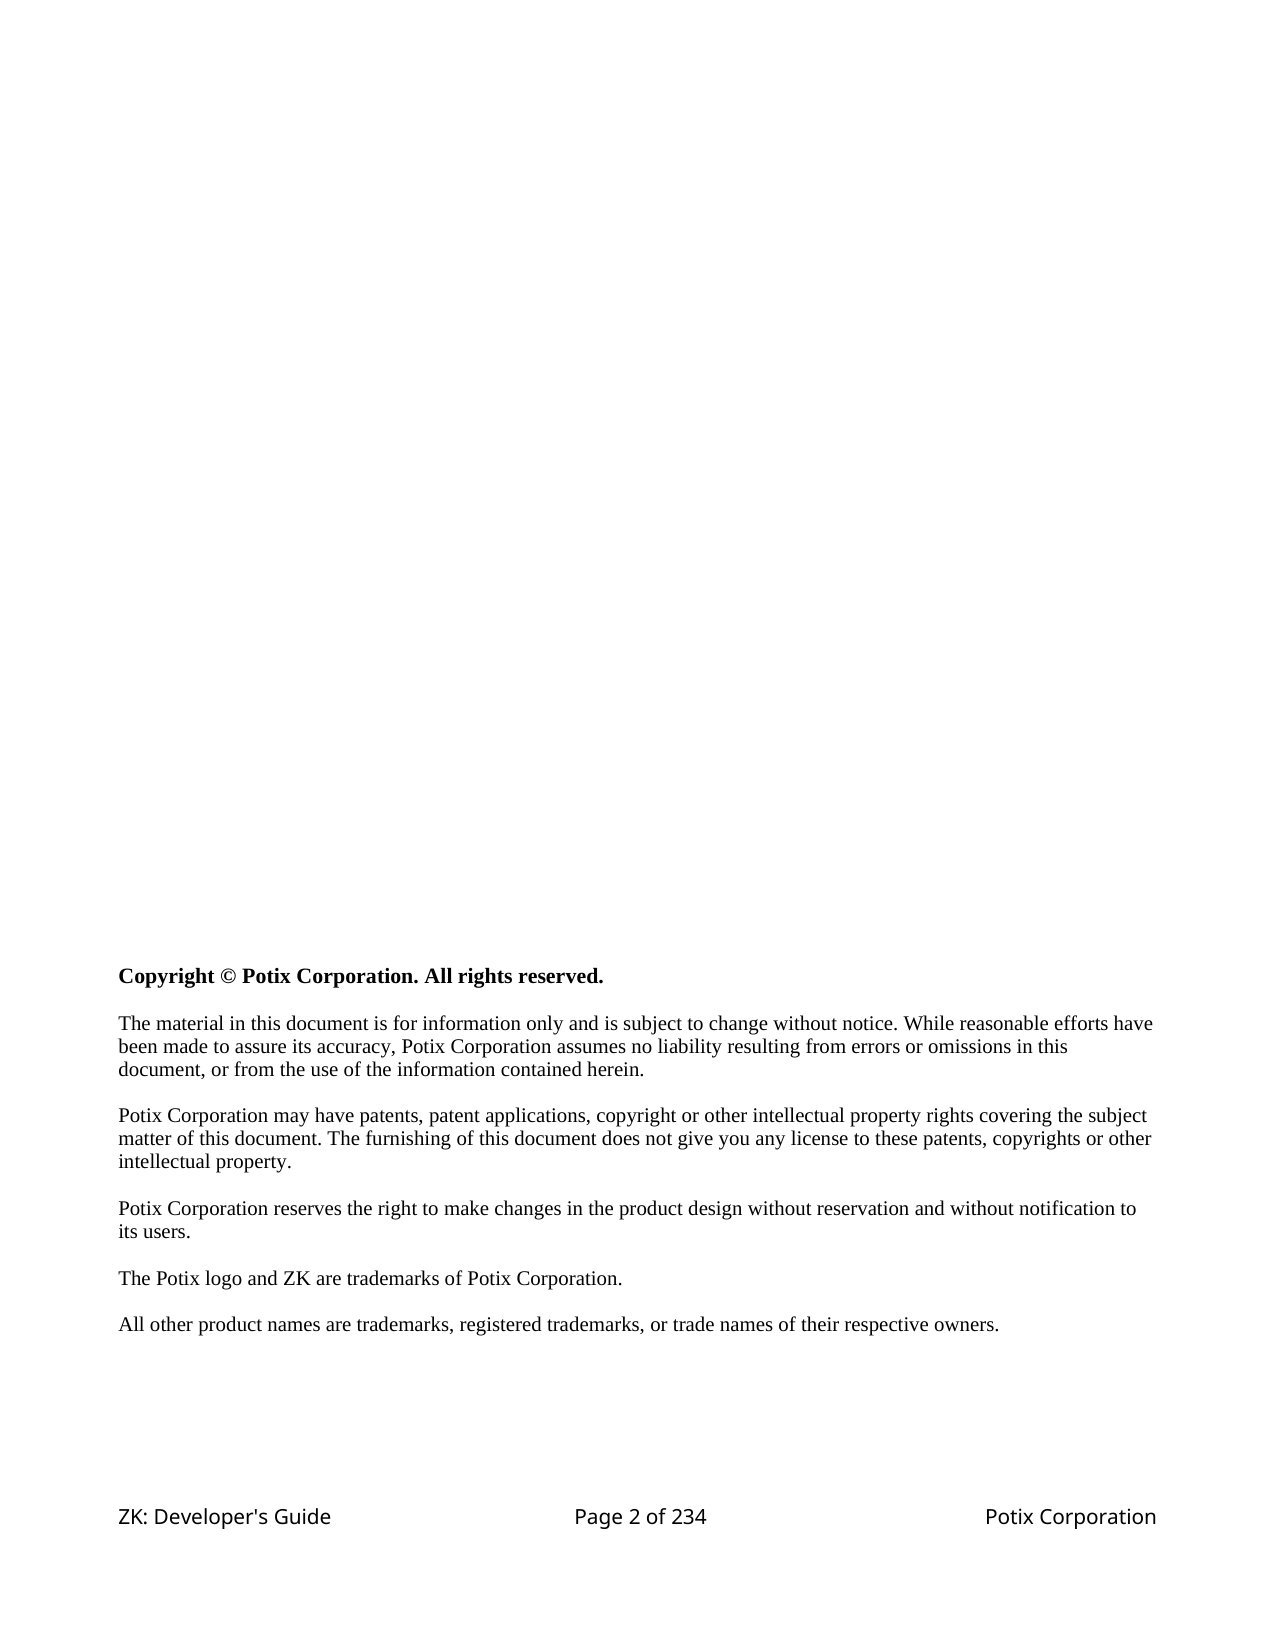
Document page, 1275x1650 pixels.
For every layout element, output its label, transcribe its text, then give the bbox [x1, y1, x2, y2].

text The material in this document is for information only and is subject to change without notice. While reasonable efforts have been made to assure its accuracy, Potix Corporation assumes no liability resulting from errors or omissions in this document, or from the use of the information contained herein. [118, 1011, 1157, 1081]
text The Potix logo and ZK are trademarks of Potix Corporation. [118, 1267, 1157, 1289]
text Potix Corporation may have patents, patent applications, copyright or other intellectual property rights covering the subject matter of this document. The furnishing of this document does not give you any license to these patents, copyrights or other intellectual property. [118, 1104, 1157, 1173]
text All other product names are trademarks, registered trademarks, or trade names of their respective owners. [118, 1313, 1157, 1336]
text Potix Corporation reserves the right to make changes in the product design without reservation and without notification to its users. [118, 1197, 1157, 1243]
text Copyright © Potix Corporation. All rights reserved. [118, 963, 1157, 988]
